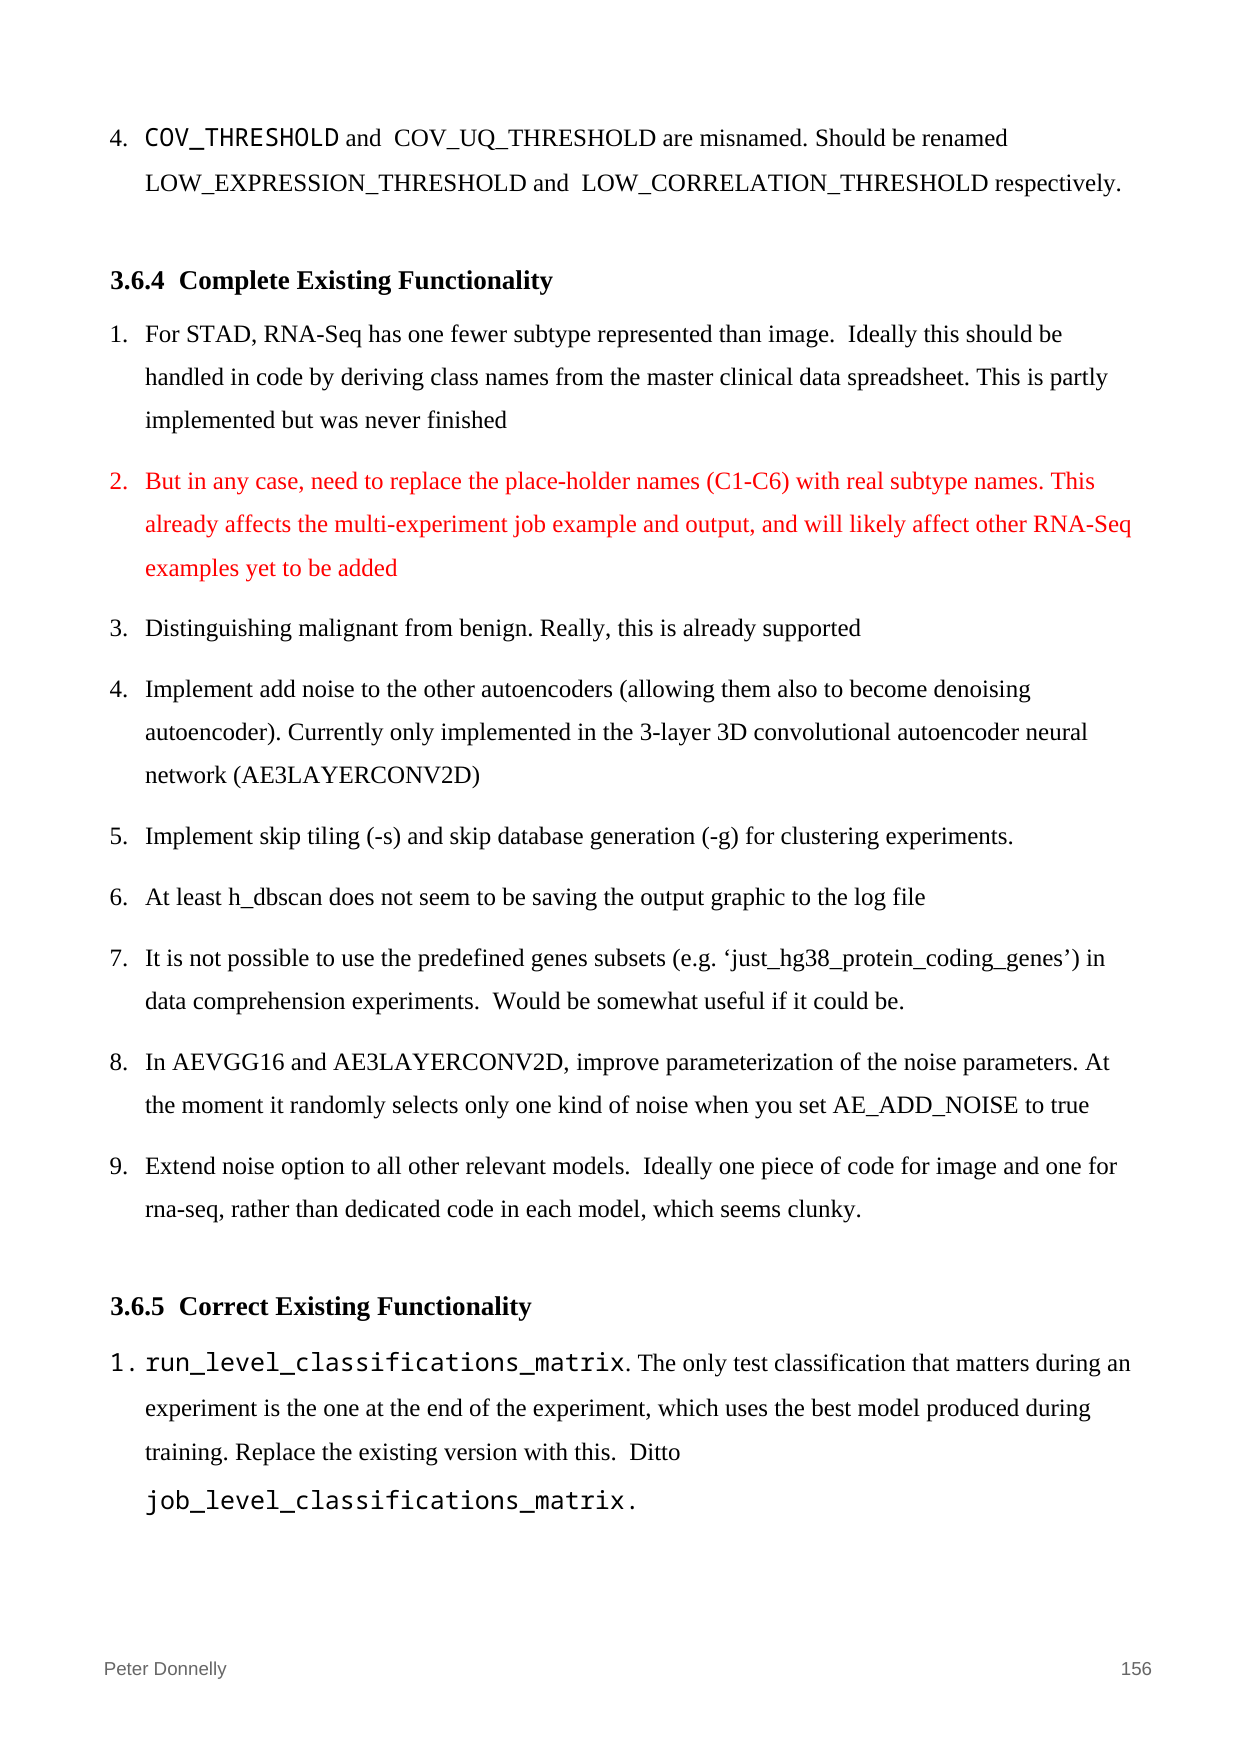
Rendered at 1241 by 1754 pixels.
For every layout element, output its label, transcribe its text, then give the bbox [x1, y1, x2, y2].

subtitle Correct Existing Functionality [103, 1290, 1146, 1321]
list It is not possible to use the predefined genes subsets (e.g. ‘just_hg38_protein_coding_genes’) in data comprehension experiments. Would be somewhat useful if it could be. [109, 943, 1146, 1015]
subtitle Complete Existing Functionality [103, 264, 1146, 296]
list Distinguishing malignant from benign. Really, this is already supported [109, 613, 1146, 642]
list Extend noise option to all other relevant models. Ideally one piece of code for image and one for rna-seq, rather than dedicated code in each model, which seems clunky. [109, 1151, 1146, 1223]
list For STAD, RNA-Seq has one fewer subtype represented than image. Ideally this should be handled in code by deriving class names from the master clinical data spreadsheet. This is partly implemented but was never finished [109, 319, 1146, 434]
list But in any case, need to replace the place-holder names (C1-C6) with real subtype names. This already affects the multi-experiment job example and output, and will likely affect other RNA-Seq examples yet to be added [109, 466, 1146, 581]
list run_level_classifications_matrix. The only test classification that matters during an experiment is the one at the end of the experiment, which uses the best model produced during training. Replace the existing version with this. Ditto job_level_classifications_matrix. [109, 1345, 1146, 1516]
list At least h_dbscan does not seem to be saving the output graphic to the log file [109, 882, 1146, 911]
list COV_THRESHOLD and COV_UQ_THRESHOLD are misnamed. Should be renamed LOW_EXPRESSION_THRESHOLD and LOW_CORRELATION_THRESHOLD respectively. [109, 120, 1146, 197]
list Implement add noise to the other autoencoders (allowing them also to become denoising autoencoder). Currently only implemented in the 3-layer 3D convolutional autoencoder neural network (AE3LAYERCONV2D) [109, 674, 1146, 789]
list In AEVGG16 and AE3LAYERCONV2D, improve parameterization of the noise parameters. At the moment it randomly selects only one kind of noise when you set AE_ADD_NOISE to true [109, 1047, 1146, 1119]
list Implement skip tiling (-s) and skip database generation (-g) for clustering experiments. [109, 821, 1146, 850]
